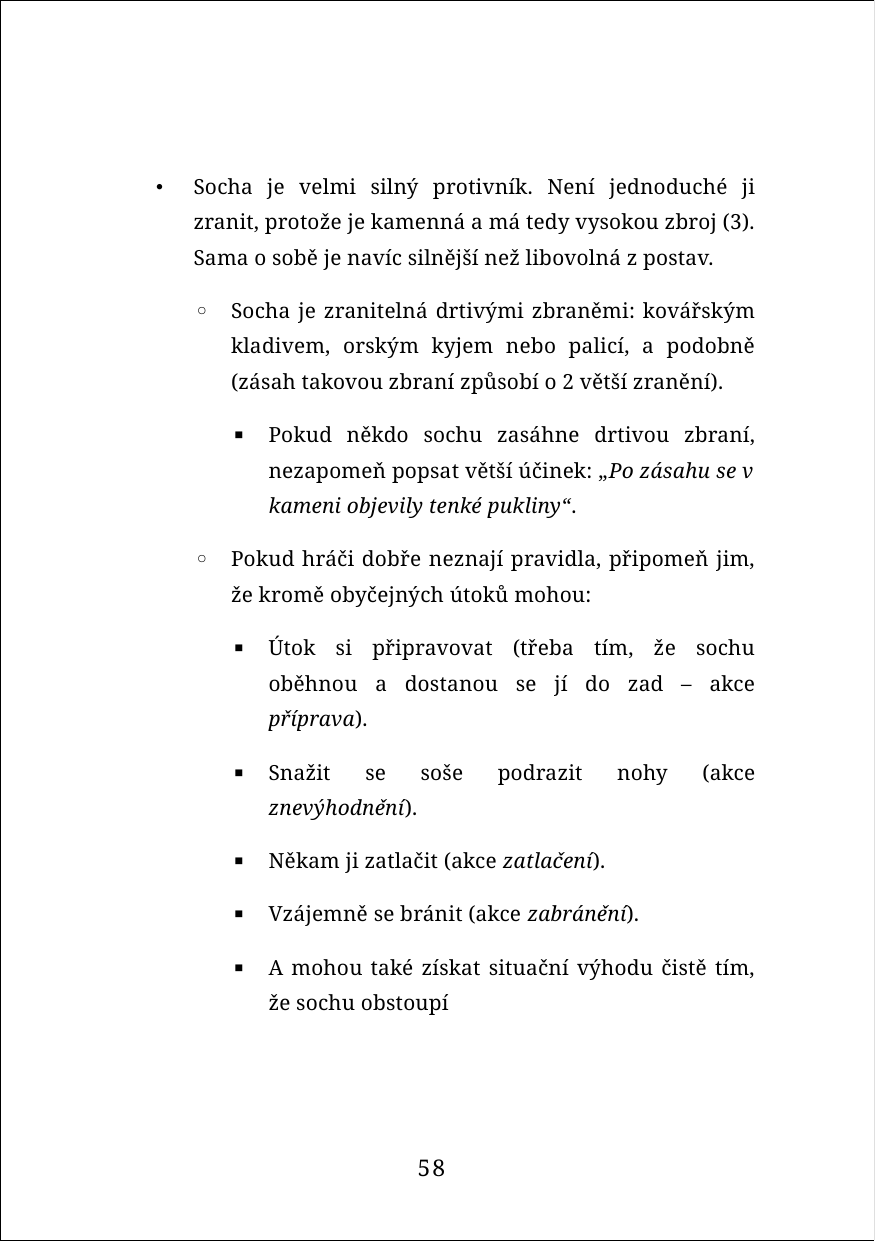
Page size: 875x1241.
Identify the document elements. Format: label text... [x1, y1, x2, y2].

list Socha je velmi silný protivník. Není jednoduché ji zranit, protože je kamenná a má tedy vysokou zbroj (3). Sama o sobě je navíc silnější než libovolná z postav. [156, 172, 756, 271]
list Snažit se soše podrazit nohy (akce znevýhodnění). [231, 758, 756, 822]
list A mohou také získat situační výhodu čistě tím, že sochu obstoupí [231, 953, 756, 1017]
list Pokud někdo sochu zasáhne drtivou zbraní, nezapomeň popsat větší účinek: „Po zásahu se v kameni objevily tenké pukliny“. [231, 420, 756, 520]
list Někam ji zatlačit (akce zatlačení). [231, 846, 756, 875]
list Vzájemně se bránit (akce zabránění). [231, 899, 756, 928]
list Socha je zranitelná drtivými zbraněmi: kovářským kladivem, orským kyjem nebo palicí, a podobně (zásah takovou zbraní způsobí o 2 větší zranění). [193, 296, 756, 396]
list Pokud hráči dobře neznají pravidla, připomeň jim, že kromě obyčejných útoků mohou: [193, 544, 756, 608]
list Útok si připravovat (třeba tím, že sochu oběhnou a dostanou se jí do zad – akce příprava). [231, 633, 756, 733]
